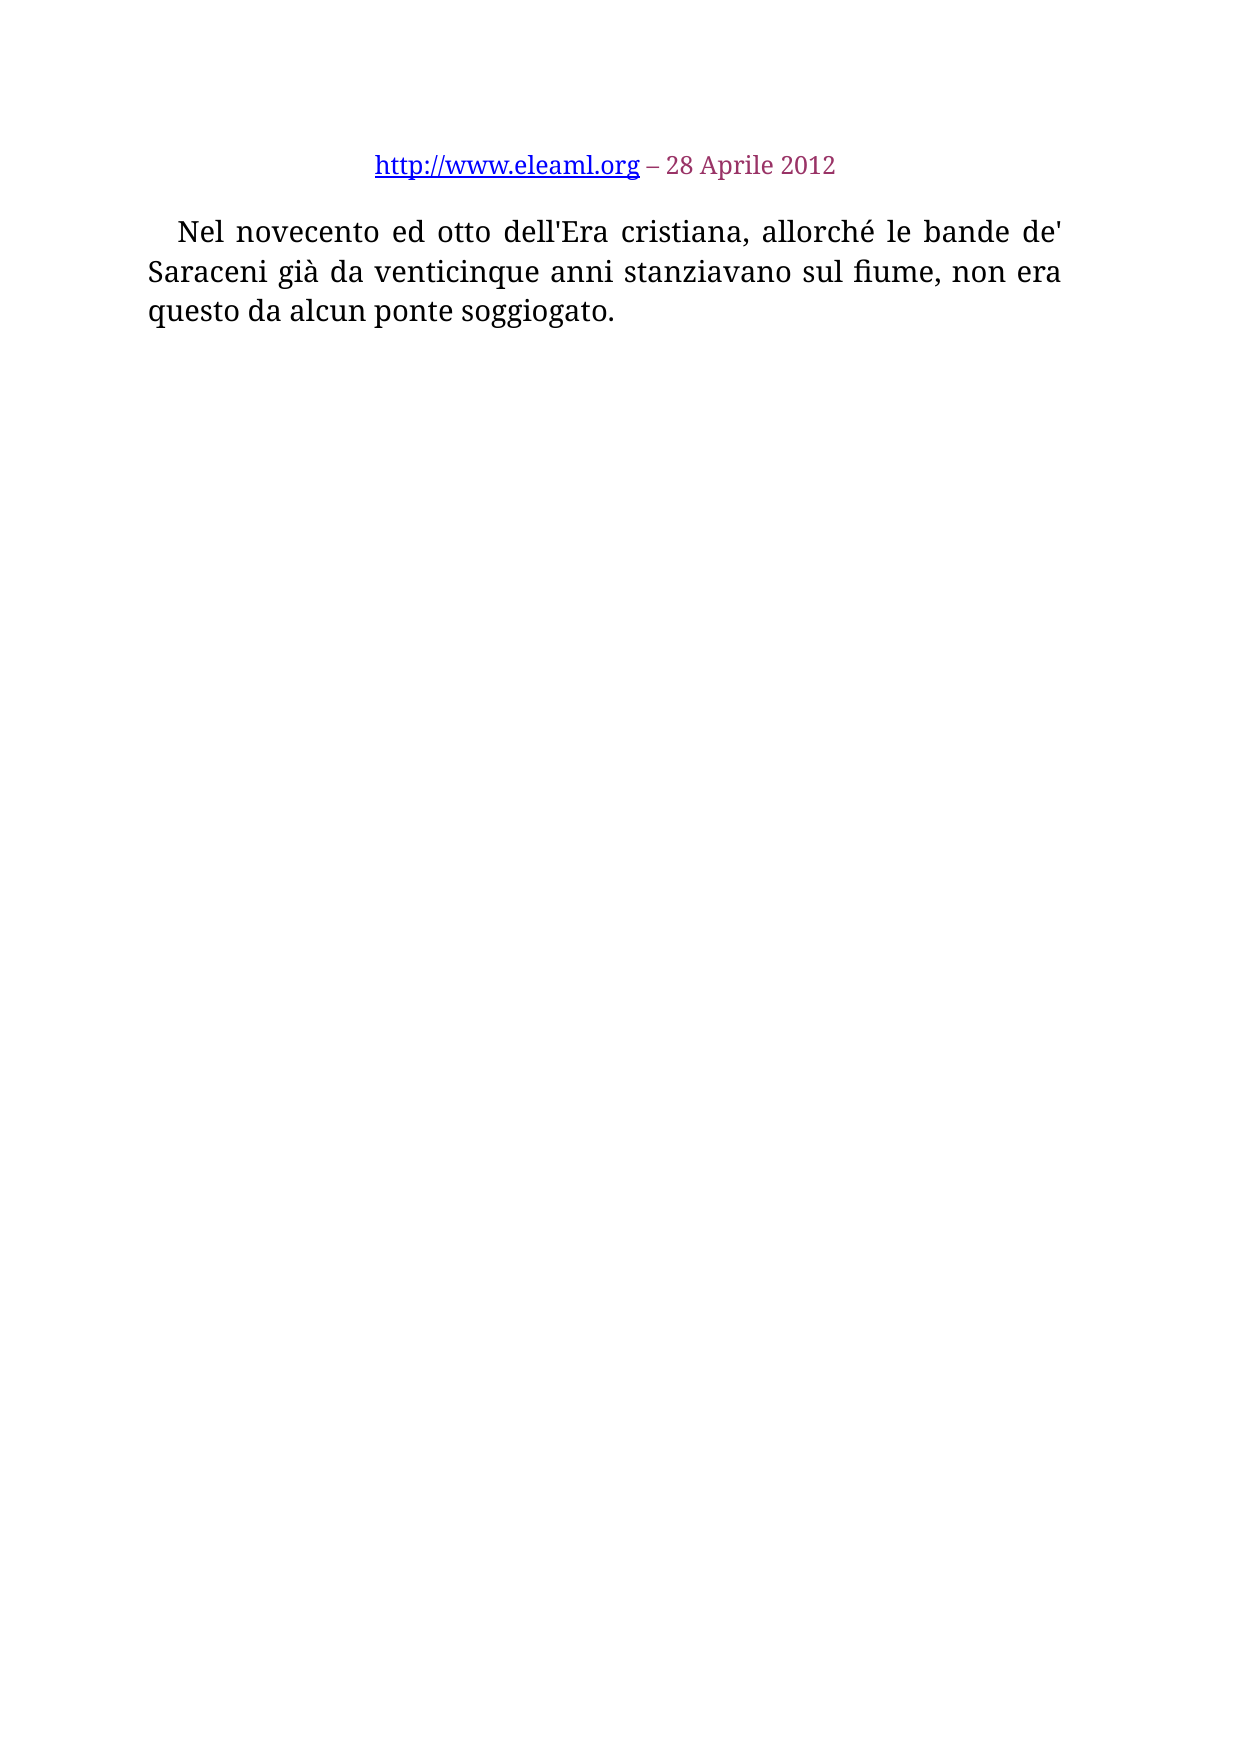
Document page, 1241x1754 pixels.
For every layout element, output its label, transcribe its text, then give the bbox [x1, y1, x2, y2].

text Nel novecento ed otto dell'Era cristiana, allorché le bande de' Saraceni già da venticinque anni stanziavano sul fiume, non era questo da alcun ponte soggiogato. [148, 211, 1063, 330]
